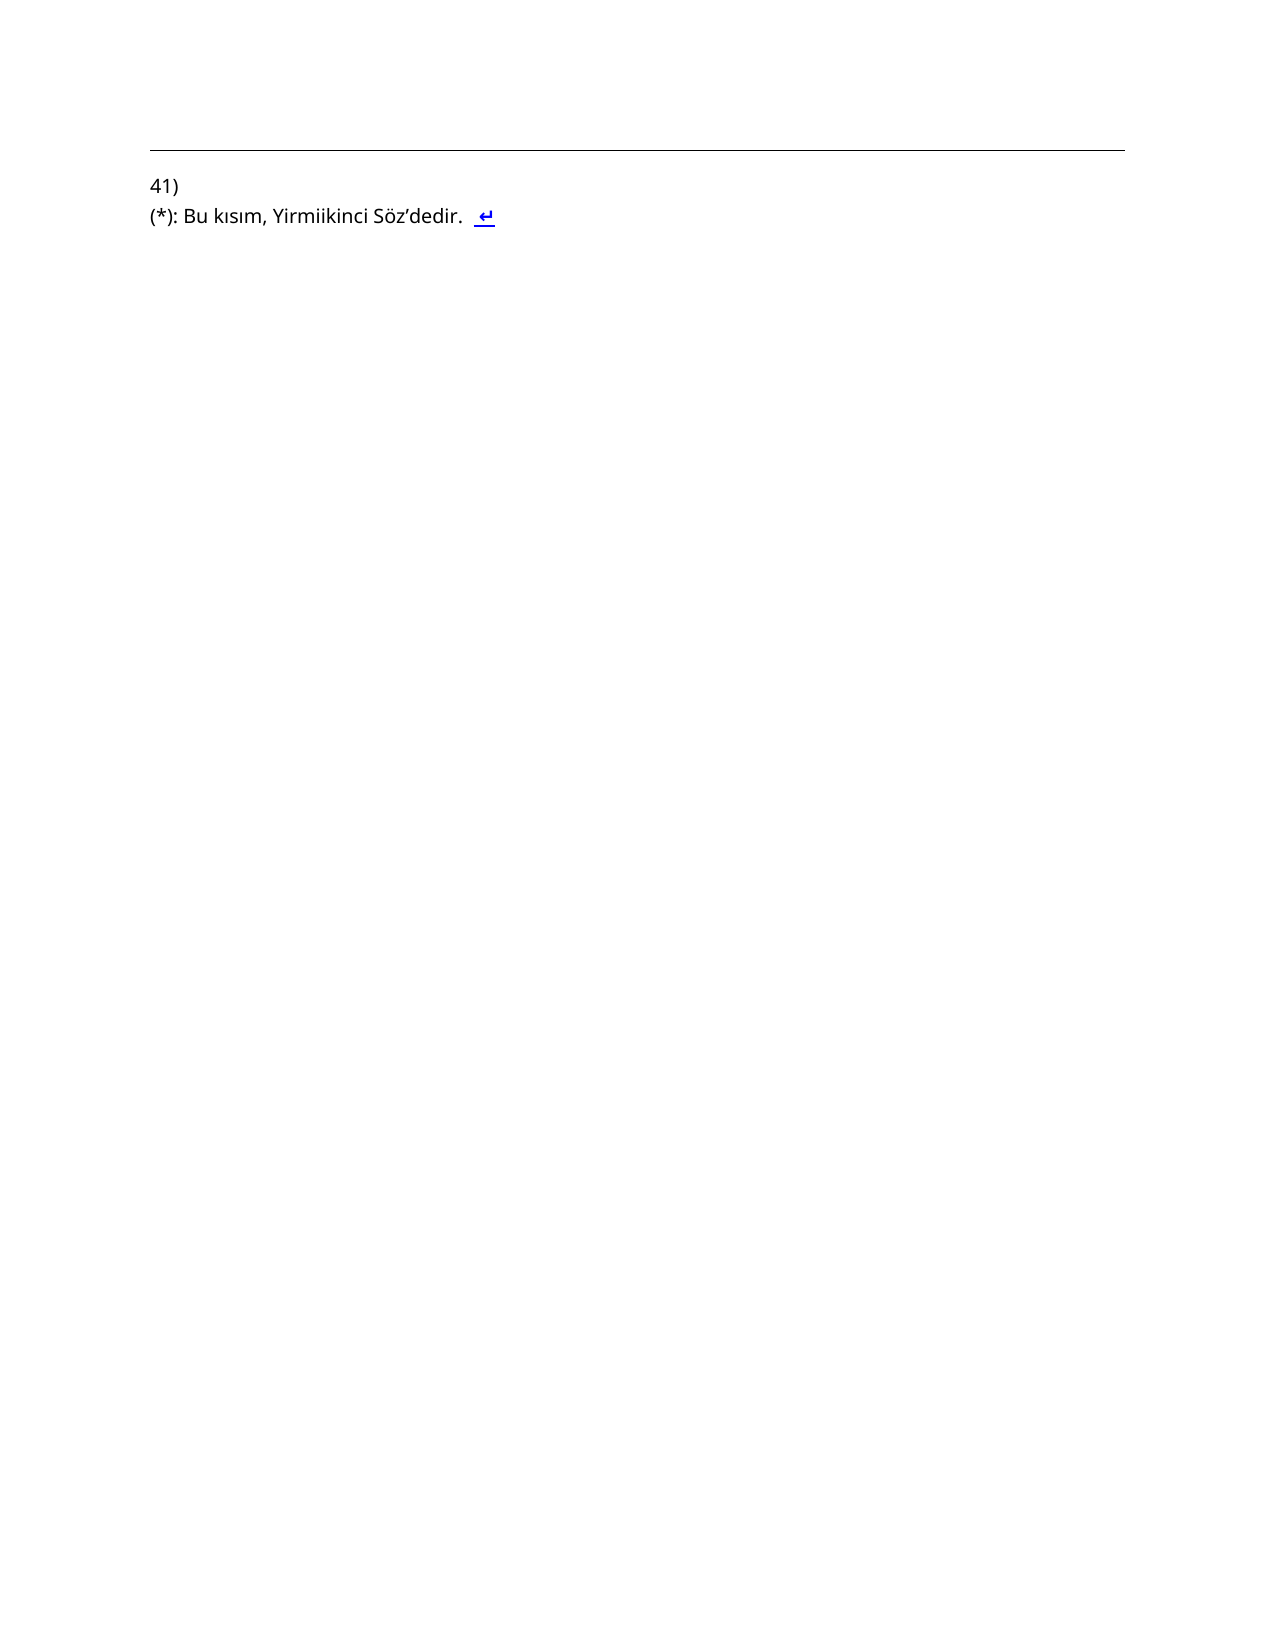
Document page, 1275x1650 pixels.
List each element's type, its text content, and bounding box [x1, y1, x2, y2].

text 41) [150, 151, 1125, 199]
text (*): Bu kısım, Yirmiikinci Söz’dedir. ↵ [150, 199, 1125, 229]
